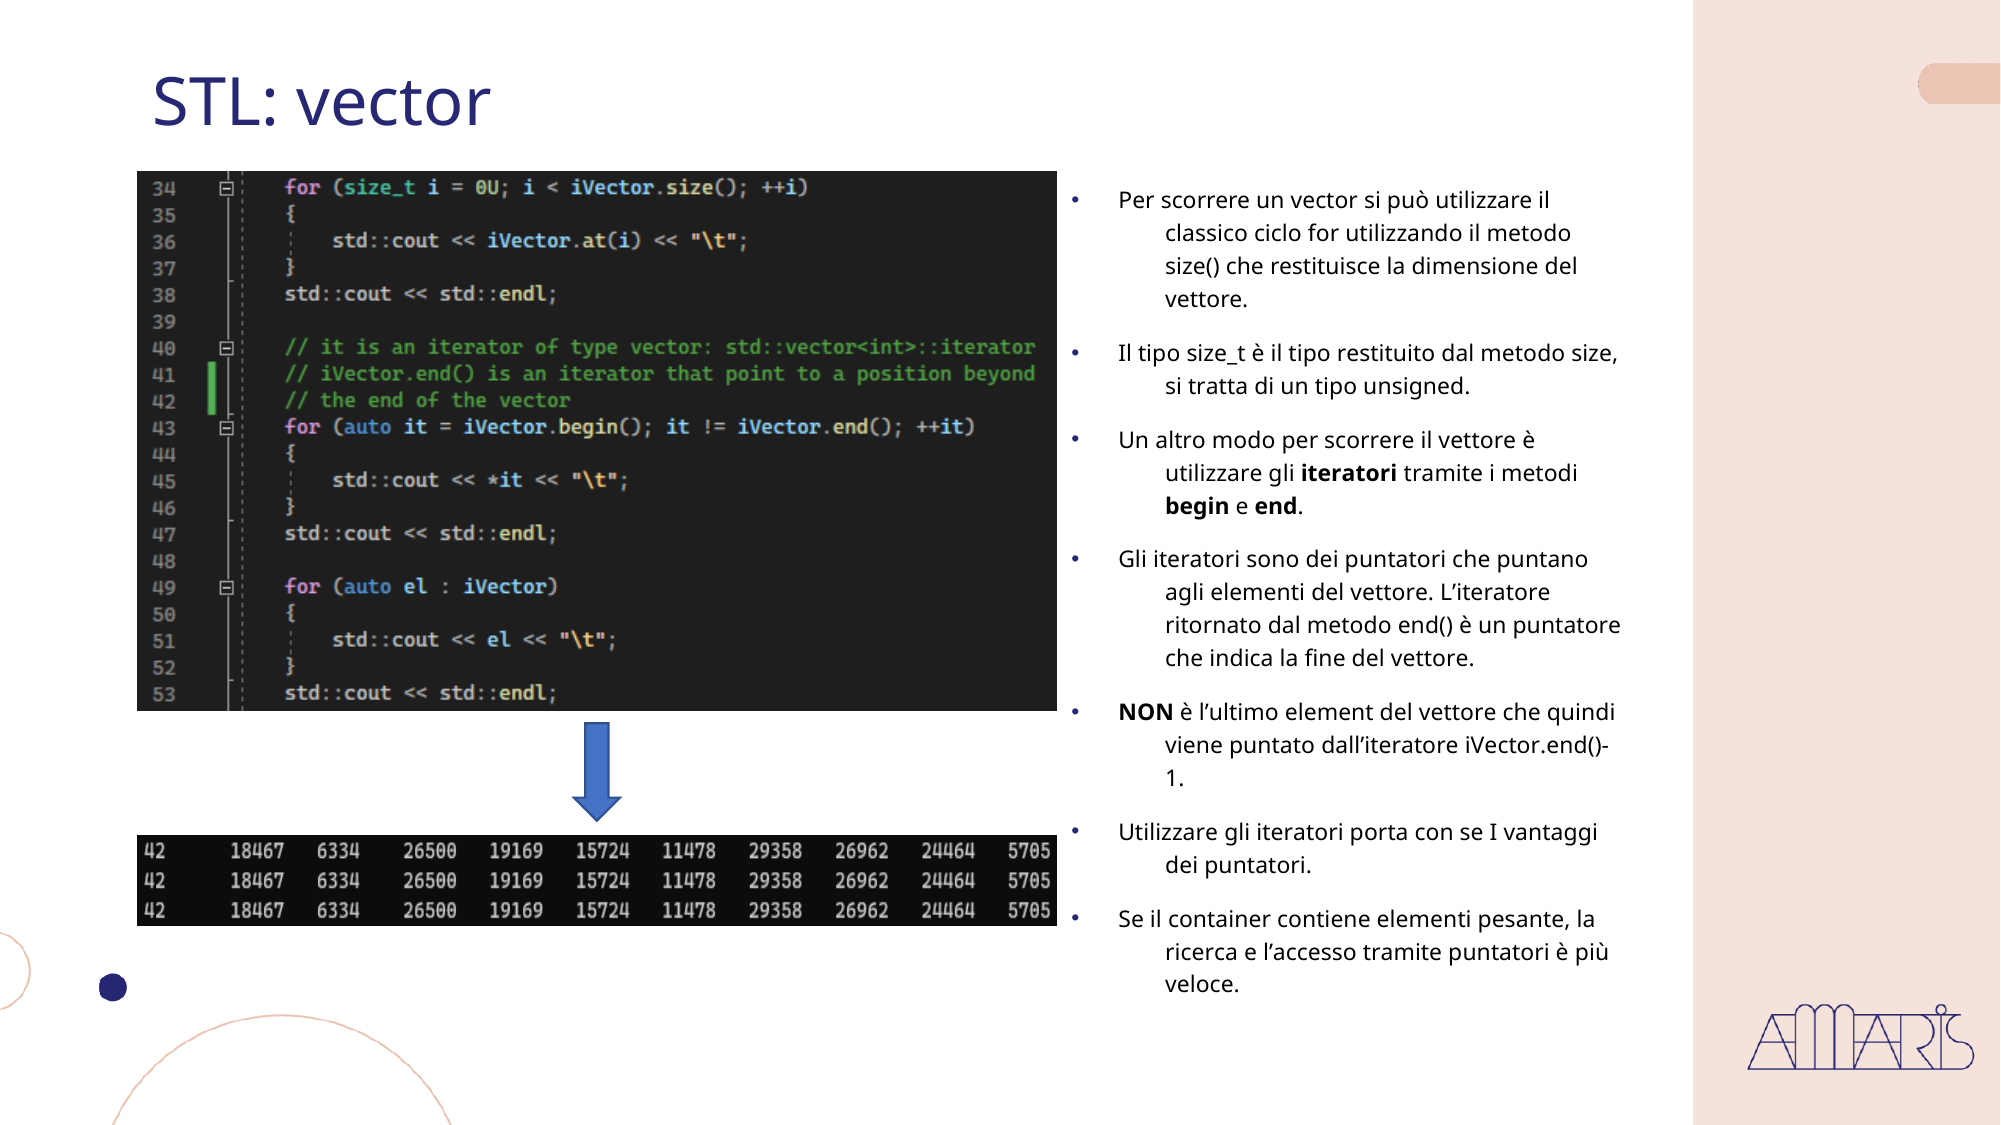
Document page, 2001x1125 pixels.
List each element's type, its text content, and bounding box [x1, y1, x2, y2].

picture [137, 171, 1057, 711]
text_box Per scorrere un vector si può utilizzare il classico ciclo for utilizzando il metodo size() che restituisce la dimensione del vettore. Il tipo size_t è il tipo restituito dal metodo size, si tratta di un tipo unsigned. Un altro modo per scorrere il vettore è utilizzare gli iteratori tramite i metodi begin e end. Gli iteratori sono dei puntatori che puntano agli elementi del vettore. L’iteratore ritornato dal metodo end() è un puntatore che indica la fine del vettore. NON è l’ultimo element del vettore che quindi viene puntato dall’iteratore iVector.end()-1. Utilizzare gli iteratori porta con se I vantaggi dei puntatori. Se il container contiene elementi pesante, la ricerca e l’accesso tramite puntatori è più veloce. [1056, 172, 1640, 978]
title STL: vector [137, 59, 1577, 148]
picture [137, 835, 1056, 926]
text_box [573, 723, 621, 821]
